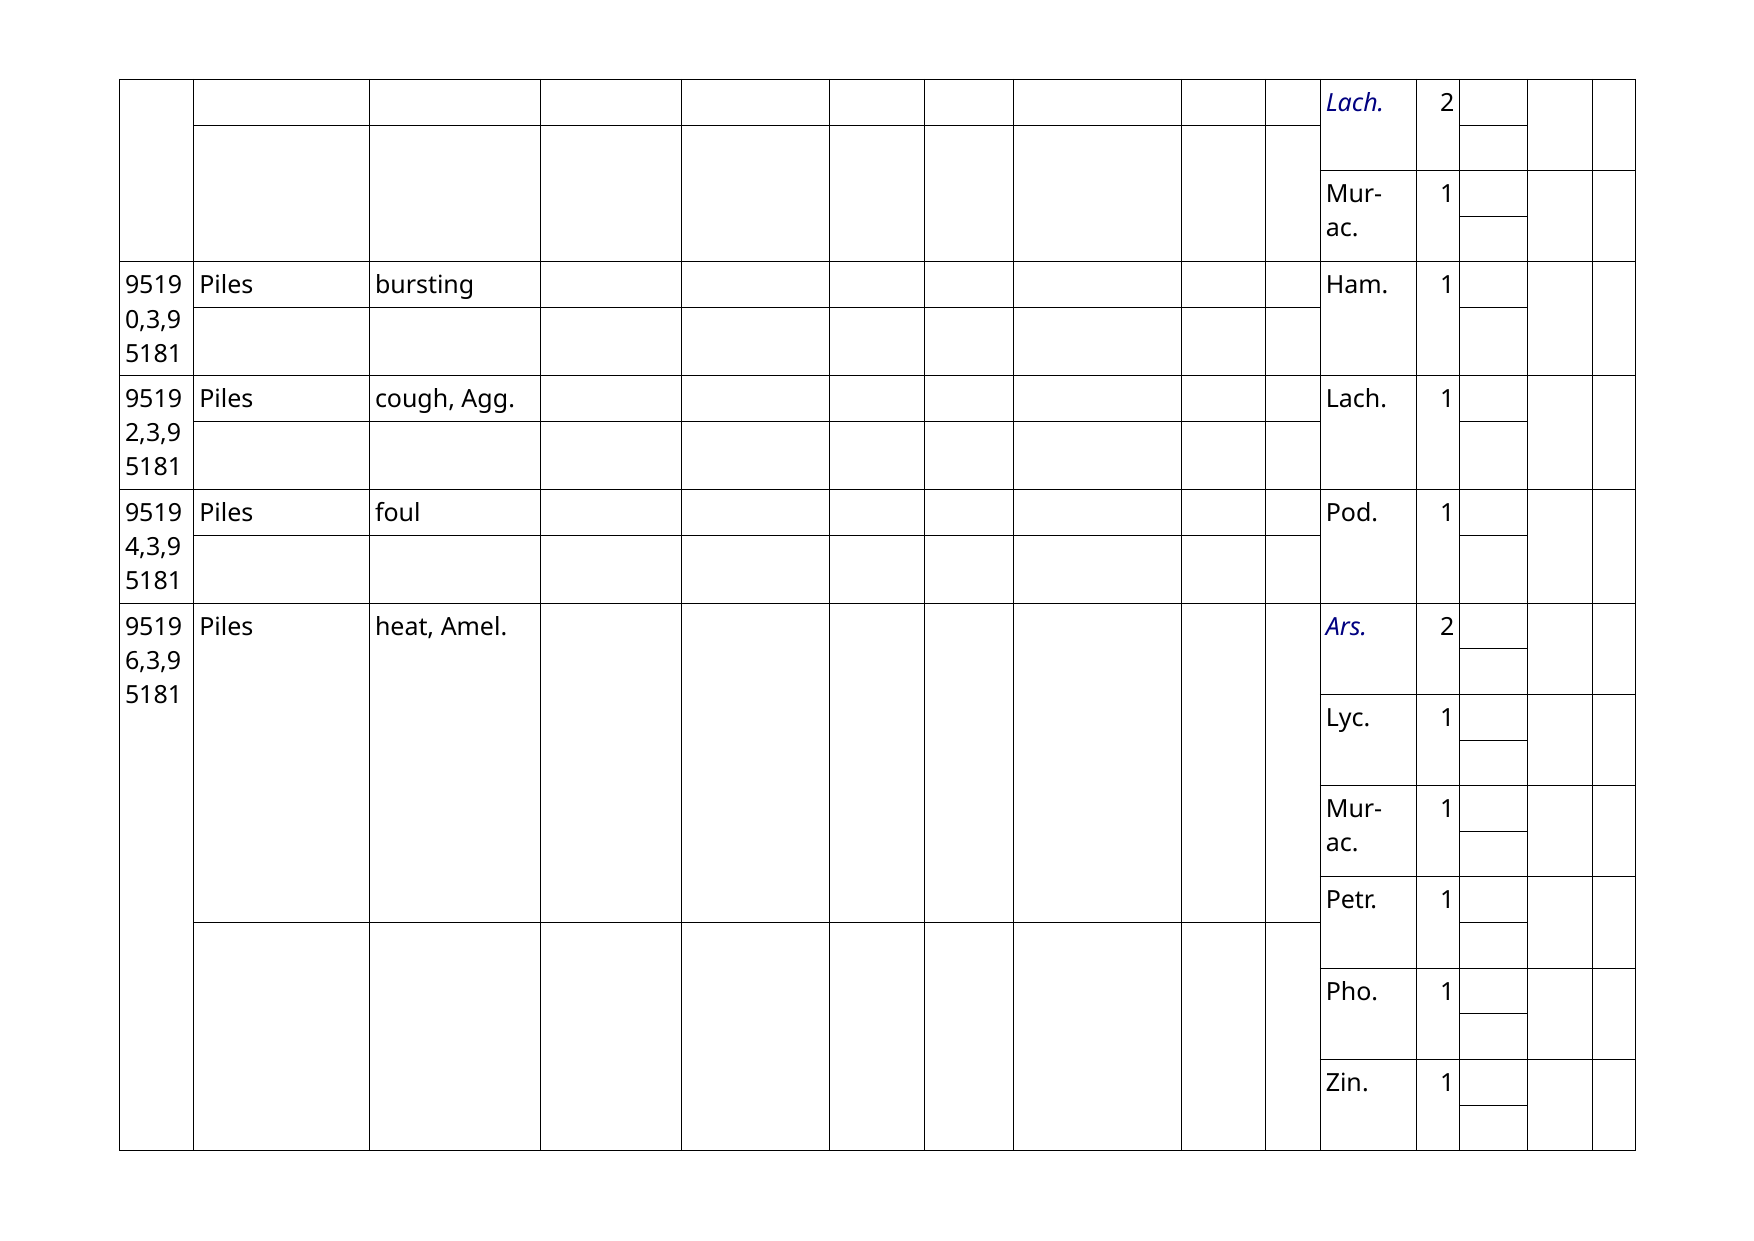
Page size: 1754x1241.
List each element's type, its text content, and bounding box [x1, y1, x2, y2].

table_cell Lach. [1321, 376, 1416, 489]
table_cell [1266, 262, 1320, 307]
table_cell [120, 80, 193, 261]
table_cell [1460, 969, 1527, 1013]
table_cell [541, 923, 681, 1150]
table_cell Lach. [1321, 80, 1416, 170]
table_cell [1266, 604, 1320, 922]
table_cell [830, 536, 924, 603]
table_cell [541, 126, 681, 261]
table_cell [1182, 536, 1265, 603]
table_cell [1014, 80, 1181, 124]
table_cell [1460, 536, 1527, 603]
table_cell [370, 80, 540, 124]
table_cell [925, 536, 1013, 603]
table_cell [1014, 490, 1181, 534]
table_cell [1593, 490, 1635, 603]
table_cell 1 [1417, 171, 1459, 261]
table_cell [541, 262, 681, 307]
table_cell [194, 923, 369, 1150]
table_cell [1266, 308, 1320, 375]
table_cell [830, 923, 924, 1150]
table_cell [830, 490, 924, 534]
table_cell [1528, 1060, 1592, 1150]
table_cell Mur-ac. [1321, 786, 1416, 876]
table_cell [1528, 80, 1592, 170]
table_cell [830, 604, 924, 922]
table_cell [541, 308, 681, 375]
table_cell [1182, 604, 1265, 922]
table_cell bursting [370, 262, 540, 307]
table_cell [1460, 308, 1527, 375]
table_cell [1014, 262, 1181, 307]
table_cell [1528, 604, 1592, 694]
table_cell [1014, 376, 1181, 421]
table_cell [1528, 969, 1592, 1059]
table_cell [1460, 1014, 1527, 1059]
table_cell [1460, 1106, 1527, 1150]
table_cell [1528, 262, 1592, 375]
table_cell [541, 604, 681, 922]
table_cell [1014, 422, 1181, 489]
table_cell [830, 308, 924, 375]
table_cell [1528, 171, 1592, 261]
table_cell [194, 308, 369, 375]
table_cell [541, 536, 681, 603]
table_cell [1460, 262, 1527, 307]
table_cell [1593, 1060, 1635, 1150]
table_cell [1460, 923, 1527, 968]
table_cell [682, 422, 829, 489]
table_cell [830, 376, 924, 421]
table_cell [682, 80, 829, 124]
table_cell [1014, 923, 1181, 1150]
table_cell 2 [1417, 80, 1459, 170]
table_cell [925, 923, 1013, 1150]
table_cell [1182, 80, 1265, 124]
table_cell [925, 376, 1013, 421]
table_cell [541, 422, 681, 489]
table_cell foul [370, 490, 540, 534]
table_cell [1460, 217, 1527, 261]
table_cell [1266, 923, 1320, 1150]
table_cell [1266, 536, 1320, 603]
table_cell [194, 536, 369, 603]
table_cell 1 [1417, 877, 1459, 968]
table_cell [1266, 80, 1320, 124]
table_cell [1528, 786, 1592, 876]
table_cell 1 [1417, 786, 1459, 876]
table_cell [1593, 969, 1635, 1059]
table_cell [1593, 376, 1635, 489]
table_cell [1460, 877, 1527, 922]
table_cell 1 [1417, 490, 1459, 603]
table_cell Zin. [1321, 1060, 1416, 1150]
table_cell [1014, 308, 1181, 375]
table_cell [682, 490, 829, 534]
table_cell [682, 126, 829, 261]
table_cell [1266, 422, 1320, 489]
table_cell [1460, 490, 1527, 534]
table_cell [370, 536, 540, 603]
table_cell [1182, 262, 1265, 307]
table_cell [1182, 376, 1265, 421]
table_cell [1266, 490, 1320, 534]
table_cell [1014, 536, 1181, 603]
table_cell [925, 126, 1013, 261]
table_cell 95194,3,95181 [120, 490, 193, 603]
table_cell [1460, 741, 1527, 785]
table_cell [682, 376, 829, 421]
table_cell 95196,3,95181 [120, 604, 193, 1150]
table_cell [682, 536, 829, 603]
table_cell [1460, 695, 1527, 739]
table_cell [194, 126, 369, 261]
table_cell [830, 80, 924, 124]
table_cell [682, 923, 829, 1150]
table_cell [1460, 171, 1527, 216]
table_cell Ars. [1321, 604, 1416, 694]
table_cell 2 [1417, 604, 1459, 694]
table_cell [1460, 649, 1527, 694]
table_cell [1182, 308, 1265, 375]
table_cell [830, 422, 924, 489]
table_cell cough, Agg. [370, 376, 540, 421]
table_cell Lyc. [1321, 695, 1416, 785]
table_cell [830, 126, 924, 261]
table_cell 1 [1417, 376, 1459, 489]
table_cell [682, 604, 829, 922]
table_cell [541, 490, 681, 534]
table_cell [1593, 80, 1635, 170]
table_cell [682, 262, 829, 307]
table_cell [1593, 262, 1635, 375]
table_cell [1460, 376, 1527, 421]
table_cell [1528, 695, 1592, 785]
table_cell [370, 126, 540, 261]
table_cell heat, Amel. [370, 604, 540, 922]
table_cell Piles [194, 262, 369, 307]
table_cell 1 [1417, 695, 1459, 785]
table_cell [1014, 604, 1181, 922]
table_cell [925, 308, 1013, 375]
table_cell [925, 80, 1013, 124]
table_cell 95192,3,95181 [120, 376, 193, 489]
table_cell Piles [194, 490, 369, 534]
table_cell [1460, 126, 1527, 170]
table_cell [194, 422, 369, 489]
table_cell [1528, 877, 1592, 968]
table_cell [1182, 422, 1265, 489]
table_cell [1460, 1060, 1527, 1104]
table_cell [1593, 877, 1635, 968]
table_cell [370, 308, 540, 375]
table_cell [1593, 171, 1635, 261]
table_cell [925, 262, 1013, 307]
table_cell 1 [1417, 969, 1459, 1059]
table_cell [370, 422, 540, 489]
table_cell [925, 422, 1013, 489]
table_cell [1593, 786, 1635, 876]
table_cell [1460, 832, 1527, 876]
table_cell [541, 80, 681, 124]
table_cell [830, 262, 924, 307]
table_cell Mur-ac. [1321, 171, 1416, 261]
table_cell [1460, 422, 1527, 489]
table_cell [1182, 923, 1265, 1150]
table_cell Ham. [1321, 262, 1416, 375]
table_cell [1460, 604, 1527, 648]
table_cell [1266, 126, 1320, 261]
table_cell 1 [1417, 262, 1459, 375]
table_cell 95190,3,95181 [120, 262, 193, 375]
table_cell Pho. [1321, 969, 1416, 1059]
table_cell Piles [194, 376, 369, 421]
table_cell [1460, 786, 1527, 831]
table_cell [1460, 80, 1527, 124]
table_cell [1528, 490, 1592, 603]
table_cell [1266, 376, 1320, 421]
table_cell [1593, 695, 1635, 785]
table_cell [1593, 604, 1635, 694]
table_cell [1528, 376, 1592, 489]
table_cell [541, 376, 681, 421]
table_cell [925, 604, 1013, 922]
table_cell [1182, 126, 1265, 261]
table_cell 1 [1417, 1060, 1459, 1150]
table_cell [370, 923, 540, 1150]
table_cell [1014, 126, 1181, 261]
table_cell [682, 308, 829, 375]
table_cell Pod. [1321, 490, 1416, 603]
table_cell [925, 490, 1013, 534]
table_cell [194, 80, 369, 124]
table_cell [1182, 490, 1265, 534]
table_cell Piles [194, 604, 369, 922]
table_cell Petr. [1321, 877, 1416, 968]
